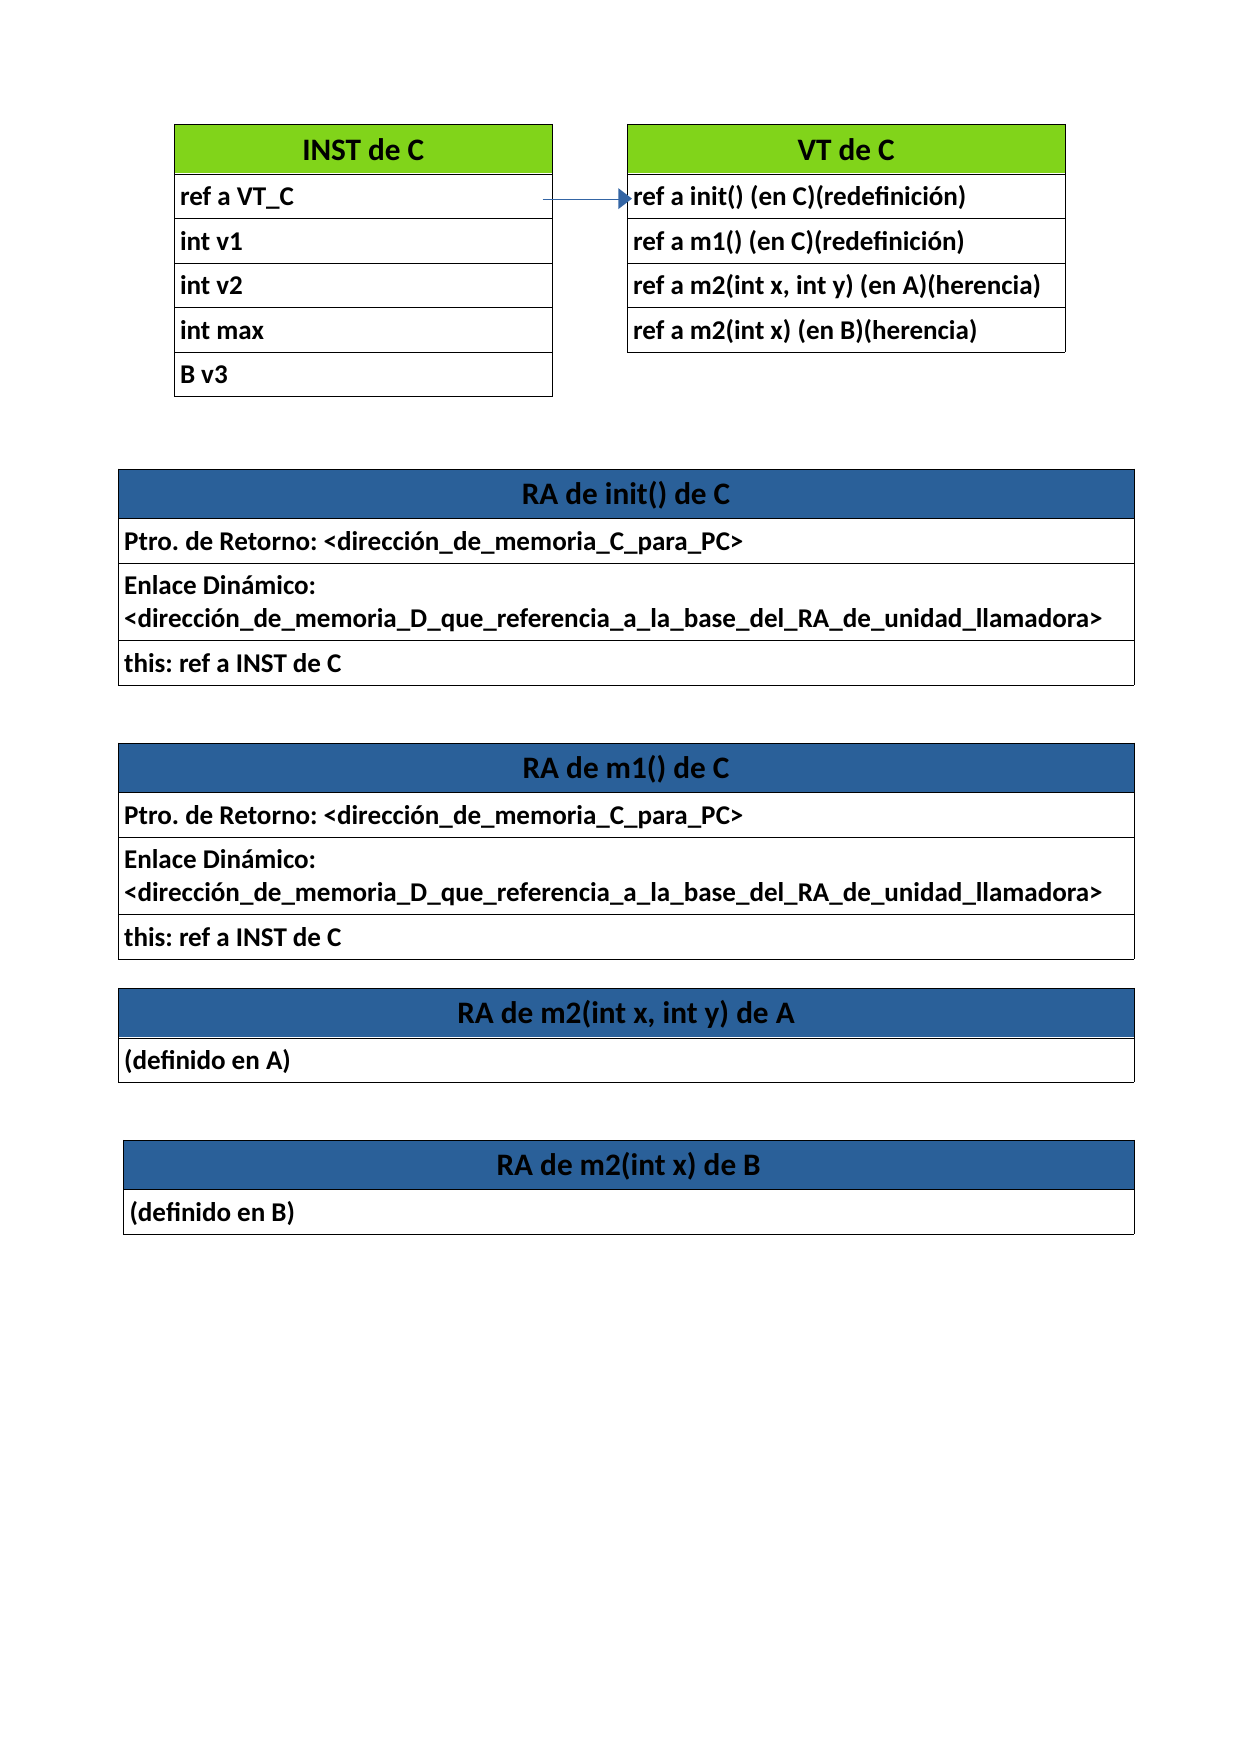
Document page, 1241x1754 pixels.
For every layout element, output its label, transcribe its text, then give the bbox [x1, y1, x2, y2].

table_cell int v2 [175, 264, 552, 307]
table_cell (definido en A) [119, 1039, 1134, 1082]
table_cell ref a m1() (en C)(redefinición) [628, 219, 1065, 263]
table_header [168, 118, 557, 402]
table_cell ref a m2(int x, int y) (en A)(herencia) [628, 264, 1065, 307]
table_header [558, 200, 621, 402]
table_cell this: ref a INST de C [119, 641, 1134, 685]
table_header RA de init() de C [119, 470, 1134, 518]
table_header RA de m2(int x) de B [124, 1141, 1134, 1189]
table_header [558, 118, 621, 199]
table_cell int max [175, 308, 552, 352]
table_cell this: ref a INST de C [119, 915, 1134, 959]
table_cell Enlace Dinámico: <dirección_de_memoria_D_que_referencia_a_la_base_del_RA_de_unidad_llamadora> [119, 564, 1134, 640]
table_header RA de m1() de C [119, 744, 1134, 792]
table_cell ref a init() (en C)(redefinición) [628, 175, 1065, 218]
table_cell Ptro. de Retorno: <dirección_de_memoria_C_para_PC> [119, 793, 1134, 837]
table_cell int v1 [175, 219, 552, 263]
table_header VT de C [628, 125, 1065, 173]
table_cell ref a VT_C [175, 175, 552, 218]
table_header INST de C [175, 125, 552, 173]
table_cell ref a m2(int x) (en B)(herencia) [628, 308, 1065, 352]
table_cell (definido en B) [124, 1190, 1134, 1234]
table_cell B v3 [175, 353, 552, 396]
table_cell Enlace Dinámico: <dirección_de_memoria_D_que_referencia_a_la_base_del_RA_de_unidad_llamadora> [119, 838, 1134, 914]
table_header [621, 118, 1072, 402]
table_header RA de m2(int x, int y) de A [119, 989, 1134, 1037]
table_cell Ptro. de Retorno: <dirección_de_memoria_C_para_PC> [119, 519, 1134, 563]
